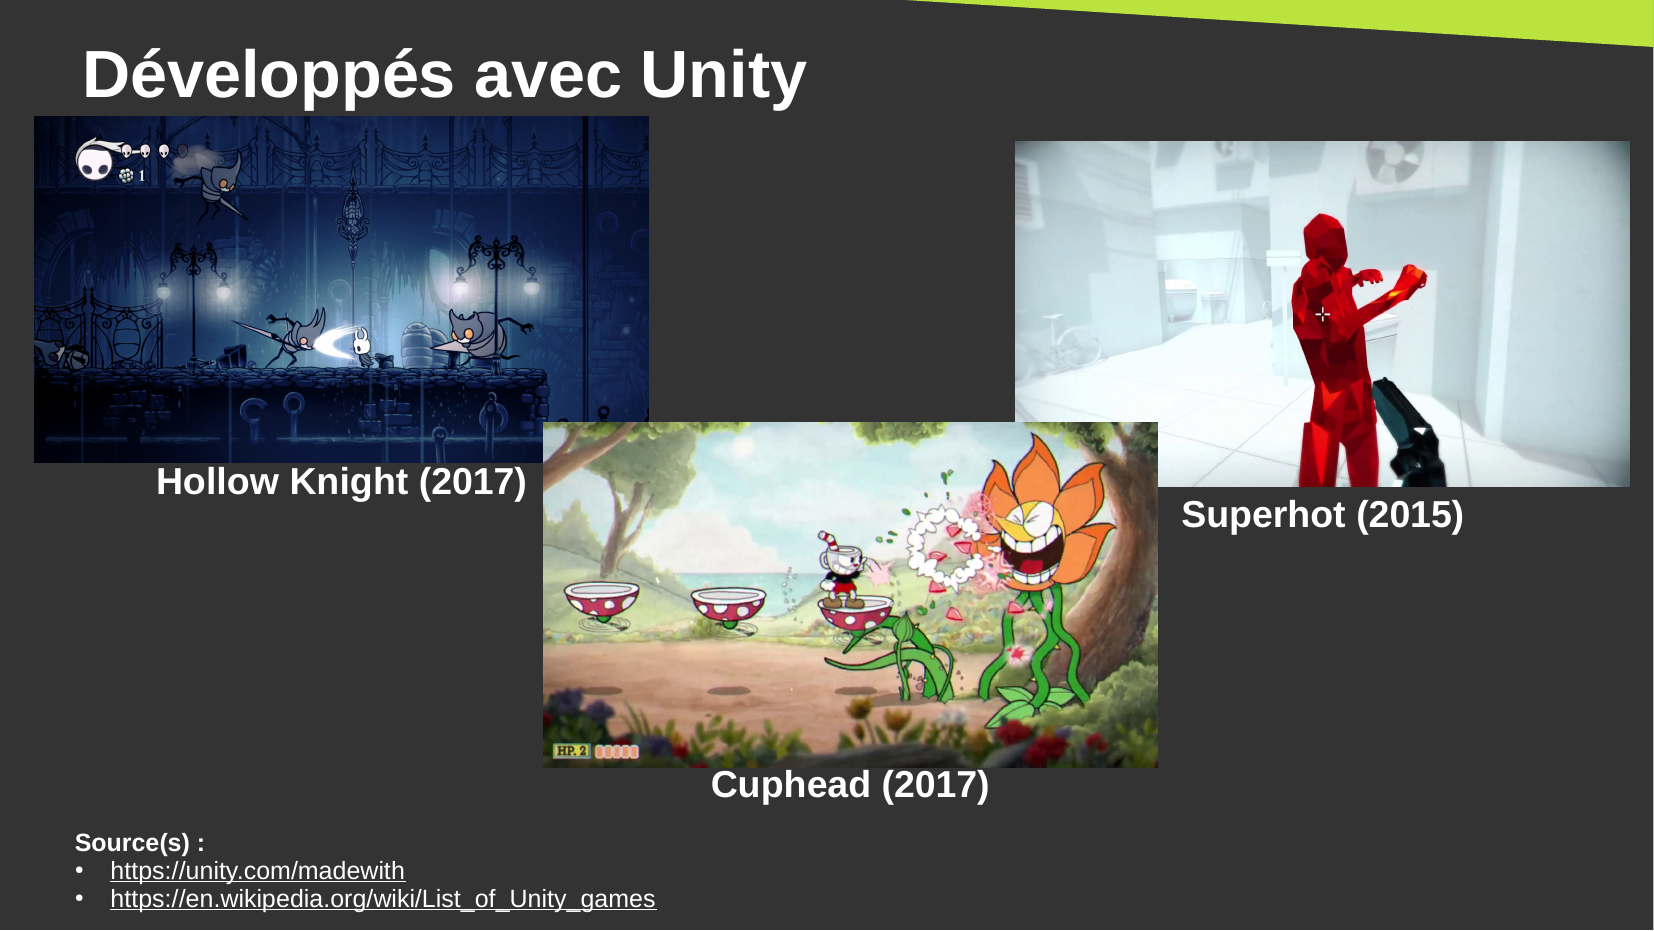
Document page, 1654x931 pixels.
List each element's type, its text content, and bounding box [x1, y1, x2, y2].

text_box Cuphead (2017) [643, 755, 1058, 815]
text_box [905, 0, 1654, 48]
title Développés avec Unity [82, 37, 1571, 112]
text_box Superhot (2015) [1158, 486, 1530, 546]
picture [34, 116, 1630, 768]
text_box Hollow Knight (2017) [134, 453, 543, 513]
text_box Source(s) : https://unity.com/madewith https://en.wikipedia.org/wiki/List_of_Unity_games [60, 821, 1546, 921]
